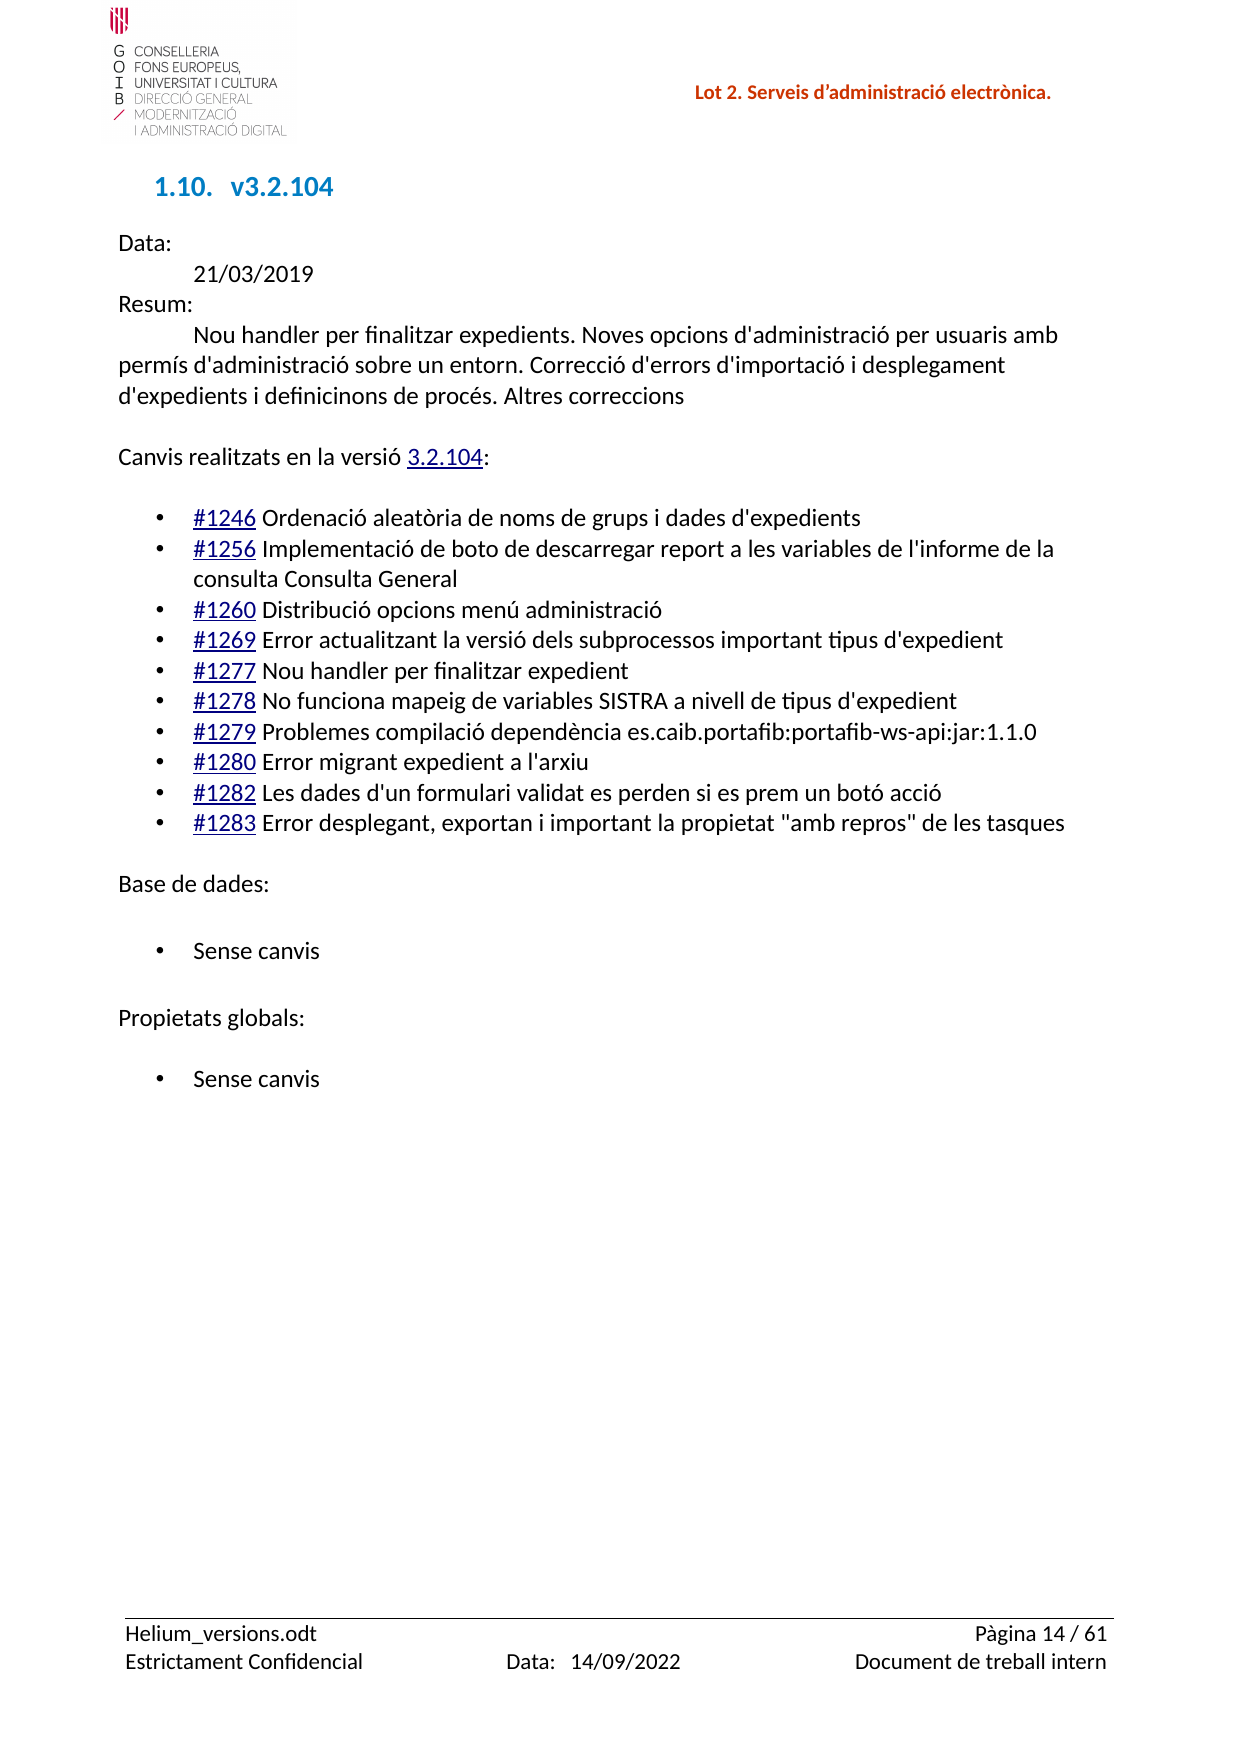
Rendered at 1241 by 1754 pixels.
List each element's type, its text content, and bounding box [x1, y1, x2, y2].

subtitle v3.2.104 [153, 168, 1122, 204]
text 21/03/2019 [118, 258, 1122, 289]
text Base de dades: [118, 868, 1122, 899]
text Resum: [118, 289, 1122, 319]
list #1277 Nou handler per finalitzar expedient [156, 655, 1122, 685]
list #1278 No funciona mapeig de variables SISTRA a nivell de tipus d'expedient [156, 685, 1122, 716]
list #1246 Ordenació aleatòria de noms de grups i dades d'expedients [156, 502, 1122, 533]
picture [100, 0, 297, 144]
list #1283 Error desplegant, exportan i important la propietat "amb repros" de les tasques [156, 807, 1122, 838]
list #1282 Les dades d'un formulari validat es perden si es prem un botó acció [156, 777, 1122, 807]
list Sense canvis [156, 1063, 1122, 1094]
list #1256 Implementació de boto de descarregar report a les variables de l'informe de la consulta Consulta General [156, 533, 1122, 594]
list #1280 Error migrant expedient a l'arxiu [156, 746, 1122, 777]
text Propietats globals: [118, 1002, 1122, 1033]
list #1279 Problemes compilació dependència es.caib.portafib:portafib-ws-api:jar:1.1.0 [156, 716, 1122, 746]
list Sense canvis [156, 936, 1122, 966]
list #1269 Error actualitzant la versió dels subprocessos important tipus d'expedient [156, 624, 1122, 655]
text Nou handler per finalitzar expedients. Noves opcions d'administració per usuaris amb permís d'administració sobre un entorn. Correcció d'errors d'importació i desplegament d'expedients i definicinons de procés. Altres correccions [118, 319, 1122, 411]
text Canvis realitzats en la versió 3.2.104: [118, 441, 1122, 472]
list #1260 Distribució opcions menú administració [156, 594, 1122, 624]
text Data: [118, 228, 1122, 258]
